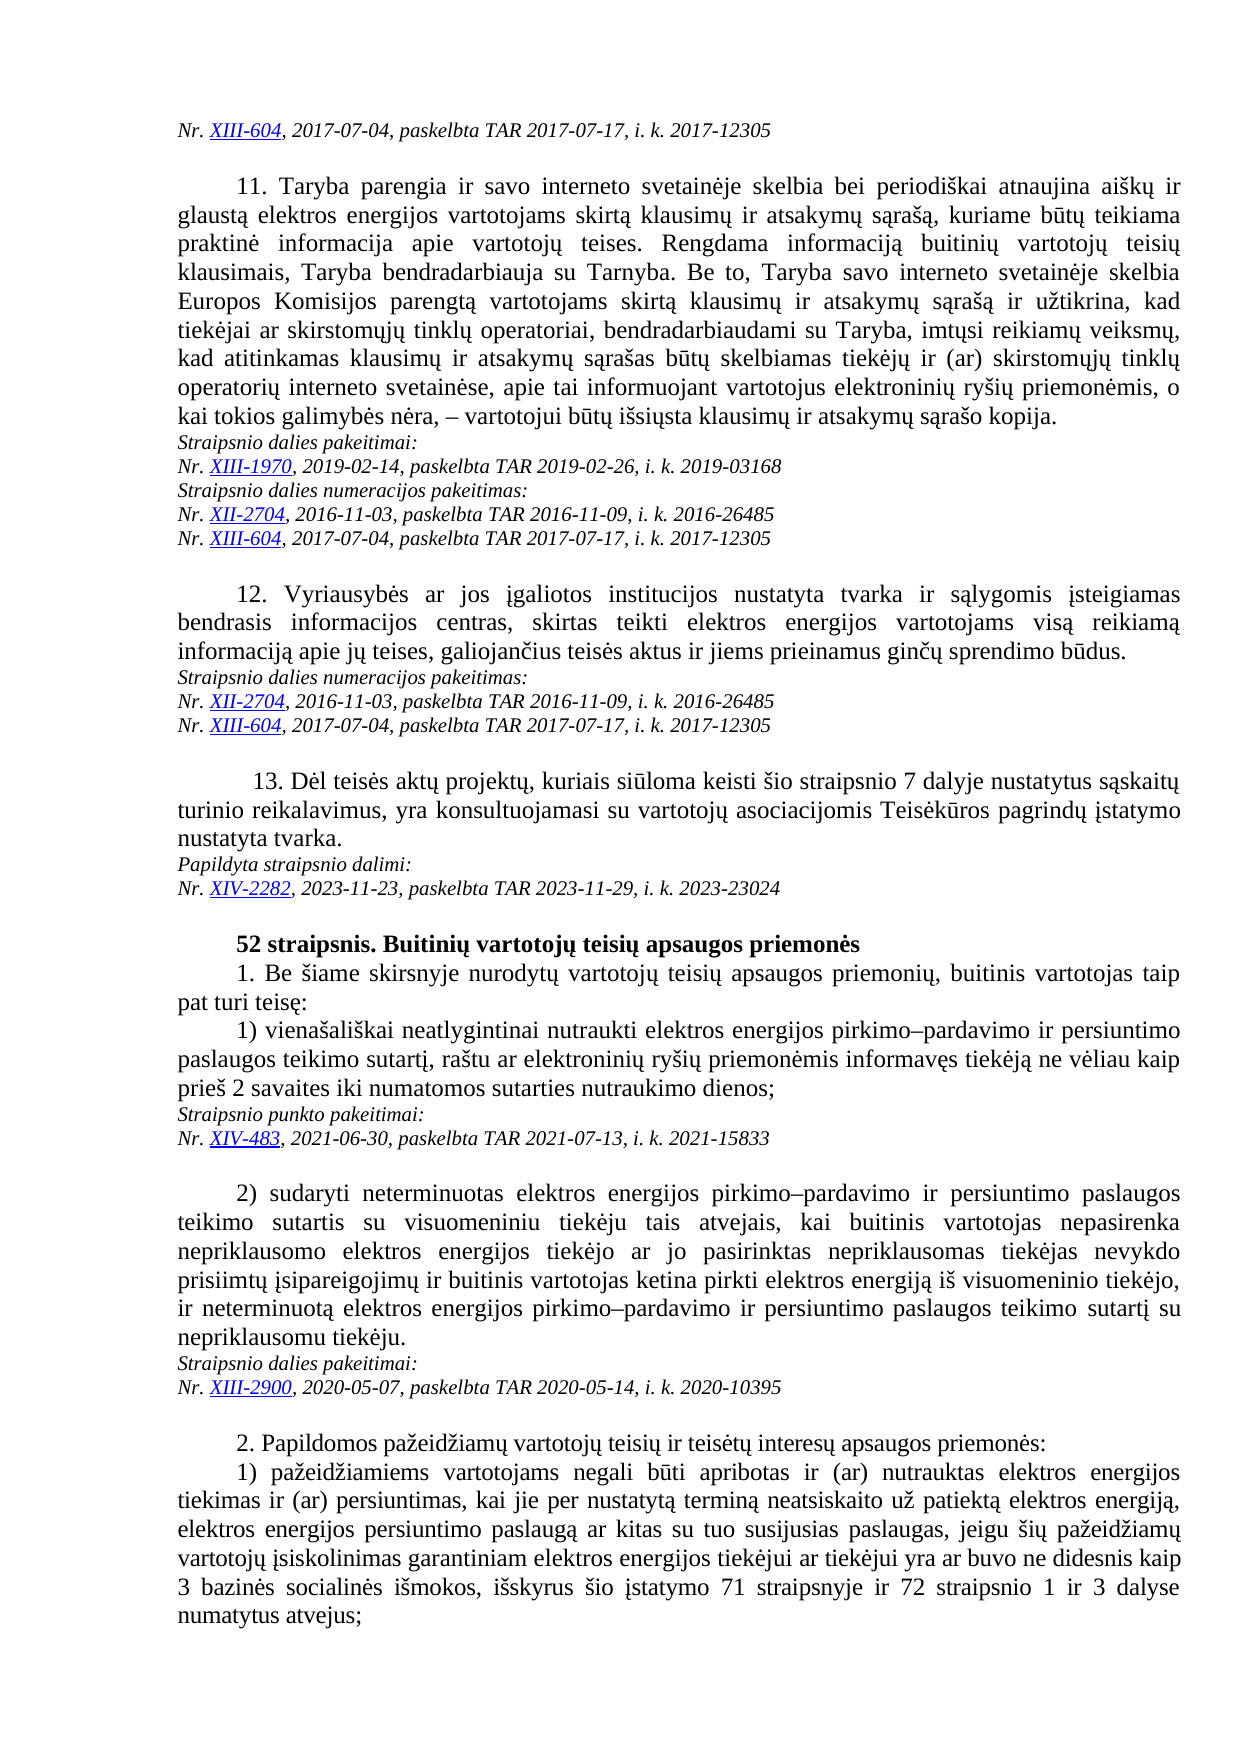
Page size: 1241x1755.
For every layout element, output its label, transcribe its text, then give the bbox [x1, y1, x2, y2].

text 2) sudaryti neterminuotas elektros energijos pirkimo–pardavimo ir persiuntimo paslaugos teikimo sutartis su visuomeniniu tiekėju tais atvejais, kai buitinis vartotojas nepasirenka nepriklausomo elektros energijos tiekėjo ar jo pasirinktas nepriklausomas tiekėjas nevykdo prisiimtų įsipareigojimų ir buitinis vartotojas ketina pirkti elektros energiją iš visuomeninio tiekėjo, ir neterminuotą elektros energijos pirkimo–pardavimo ir persiuntimo paslaugos teikimo sutartį su nepriklausomu tiekėju. [177, 1178, 1181, 1351]
text 52 straipsnis. Buitinių vartotojų teisių apsaugos priemonės [177, 929, 1181, 958]
text Straipsnio dalies numeracijos pakeitimas: [177, 665, 1181, 689]
text Papildyta straipsnio dalimi: [177, 852, 1181, 876]
text Nr. XIII-2900, 2020-05-07, paskelbta TAR 2020-05-14, i. k. 2020-10395 [177, 1375, 1181, 1399]
text Straipsnio punkto pakeitimai: [177, 1102, 1181, 1126]
text 1. Be šiame skirsnyje nurodytų vartotojų teisių apsaugos priemonių, buitinis vartotojas taip pat turi teisę: [177, 958, 1181, 1015]
text 13. Dėl teisės aktų projektų, kuriais siūloma keisti šio straipsnio 7 dalyje nustatytus sąskaitų turinio reikalavimus, yra konsultuojamasi su vartotojų asociacijomis Teisėkūros pagrindų įstatymo nustatyta tvarka. [177, 766, 1181, 852]
text Nr. XIII-604, 2017-07-04, paskelbta TAR 2017-07-17, i. k. 2017-12305 [177, 118, 1181, 142]
text Straipsnio dalies pakeitimai: [177, 430, 1181, 454]
text 11. Taryba parengia ir savo interneto svetainėje skelbia bei periodiškai atnaujina aiškų ir glaustą elektros energijos vartotojams skirtą klausimų ir atsakymų sąrašą, kuriame būtų teikiama praktinė informacija apie vartotojų teises. Rengdama informaciją buitinių vartotojų teisių klausimais, Taryba bendradarbiauja su Tarnyba. Be to, Taryba savo interneto svetainėje skelbia Europos Komisijos parengtą vartotojams skirtą klausimų ir atsakymų sąrašą ir užtikrina, kad tiekėjai ar skirstomųjų tinklų operatoriai, bendradarbiaudami su Taryba, imtųsi reikiamų veiksmų, kad atitinkamas klausimų ir atsakymų sąrašas būtų skelbiamas tiekėjų ir (ar) skirstomųjų tinklų operatorių interneto svetainėse, apie tai informuojant vartotojus elektroninių ryšių priemonėmis, o kai tokios galimybės nėra, – vartotojui būtų išsiųsta klausimų ir atsakymų sąrašo kopija. [177, 171, 1181, 430]
text Straipsnio dalies numeracijos pakeitimas: [177, 478, 1181, 502]
text Nr. XII-2704, 2016-11-03, paskelbta TAR 2016-11-09, i. k. 2016-26485 [177, 502, 1181, 526]
text Nr. XIII-604, 2017-07-04, paskelbta TAR 2017-07-17, i. k. 2017-12305 [177, 526, 1181, 550]
text 1) vienašališkai neatlygintinai nutraukti elektros energijos pirkimo–pardavimo ir persiuntimo paslaugos teikimo sutartį, raštu ar elektroninių ryšių priemonėmis informavęs tiekėją ne vėliau kaip prieš 2 savaites iki numatomos sutarties nutraukimo dienos; [177, 1015, 1181, 1102]
text Straipsnio dalies pakeitimai: [177, 1351, 1181, 1375]
text Nr. XIII-604, 2017-07-04, paskelbta TAR 2017-07-17, i. k. 2017-12305 [177, 713, 1181, 737]
text 1) pažeidžiamiems vartotojams negali būti apribotas ir (ar) nutrauktas elektros energijos tiekimas ir (ar) persiuntimas, kai jie per nustatytą terminą neatsiskaito už patiektą elektros energiją, elektros energijos persiuntimo paslaugą ar kitas su tuo susijusias paslaugas, jeigu šių pažeidžiamų vartotojų įsiskolinimas garantiniam elektros energijos tiekėjui ar tiekėjui yra ar buvo ne didesnis kaip 3 bazinės socialinės išmokos, išskyrus šio įstatymo 71 straipsnyje ir 72 straipsnio 1 ir 3 dalyse numatytus atvejus; [177, 1457, 1181, 1629]
text Nr. XIV-2282, 2023-11-23, paskelbta TAR 2023-11-29, i. k. 2023-23024 [177, 876, 1181, 900]
text Nr. XII-2704, 2016-11-03, paskelbta TAR 2016-11-09, i. k. 2016-26485 [177, 689, 1181, 713]
text 2. Papildomos pažeidžiamų vartotojų teisių ir teisėtų interesų apsaugos priemonės: [177, 1428, 1181, 1457]
text Nr. XIII-1970, 2019-02-14, paskelbta TAR 2019-02-26, i. k. 2019-03168 [177, 454, 1181, 478]
text 12. Vyriausybės ar jos įgaliotos institucijos nustatyta tvarka ir sąlygomis įsteigiamas bendrasis informacijos centras, skirtas teikti elektros energijos vartotojams visą reikiamą informaciją apie jų teises, galiojančius teisės aktus ir jiems prieinamus ginčų sprendimo būdus. [177, 579, 1181, 665]
text Nr. XIV-483, 2021-06-30, paskelbta TAR 2021-07-13, i. k. 2021-15833 [177, 1126, 1181, 1150]
